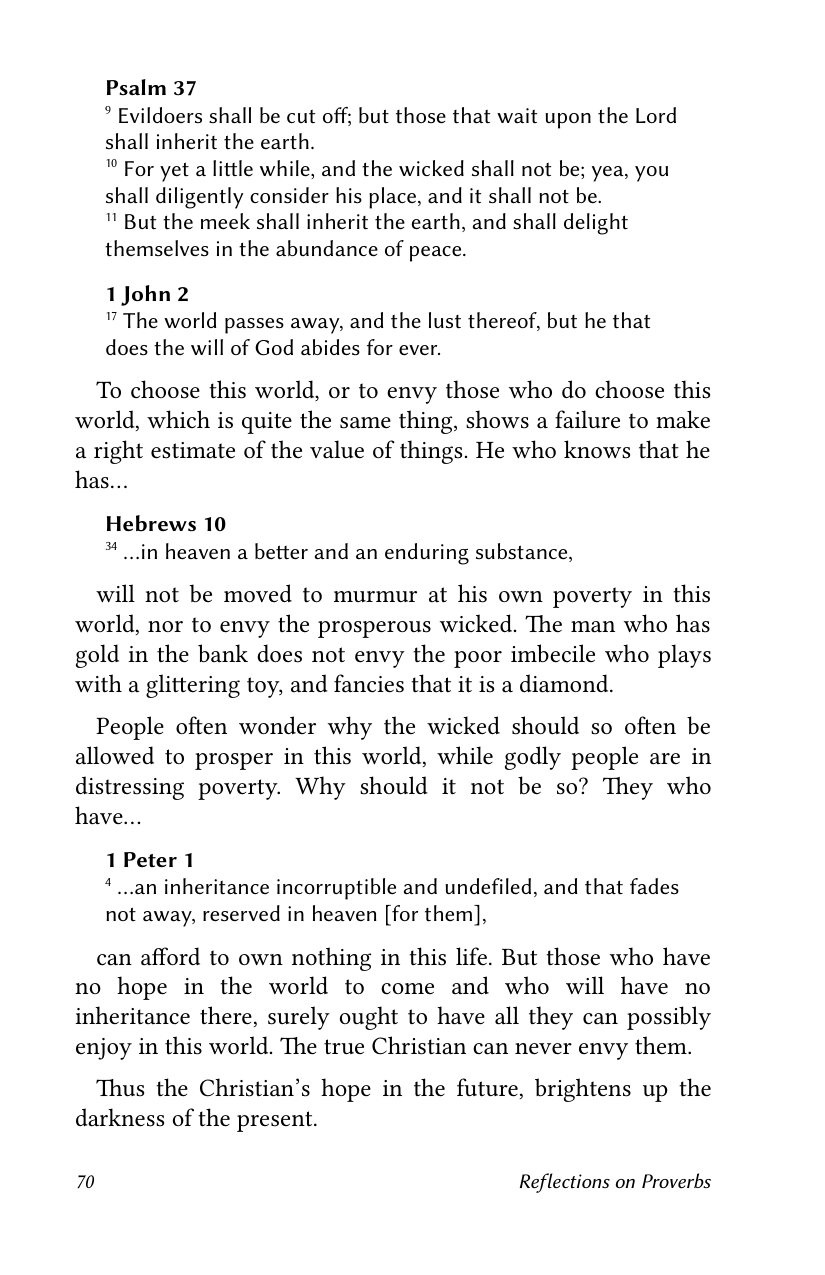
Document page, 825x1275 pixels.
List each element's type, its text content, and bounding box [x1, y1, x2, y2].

text 1 John 2 [105, 281, 712, 307]
text People often wonder why the wicked should so often be allowed to prosper in this world, while godly people are in distressing poverty. Why should it not be so? They who have… [75, 712, 712, 830]
text 11 But the meek shall inherit the earth, and shall delight themselves in the abundance of peace. [105, 209, 682, 262]
text 9 Evildoers shall be cut off; but those that wait upon the Lord shall inherit the earth. [105, 103, 682, 155]
text 34 ...in heaven a better and an enduring substance, [105, 539, 682, 565]
text Psalm 37 [105, 75, 712, 101]
text 10 For yet a little while, and the wicked shall not be; yea, you shall diligently consider his place, and it shall not be. [105, 156, 682, 209]
text 4 ...an inheritance incorruptible and undefiled, and that fades not away, reserved in heaven [for them], [105, 874, 682, 927]
text 1 Peter 1 [105, 847, 712, 873]
text Hebrews 10 [105, 511, 712, 537]
text will not be moved to murmur at his own poverty in this world, nor to envy the prosperous wicked. The man who has gold in the bank does not envy the poor imbecile who plays with a glittering toy, and fancies that it is a diamond. [75, 580, 712, 698]
text Thus the Christian’s hope in the future, brightens up the darkness of the present. [75, 1074, 712, 1133]
text can afford to own nothing in this life. But those who have no hope in the world to come and who will have no inheritance there, surely ought to have all they can possibly enjoy in this world. The true Christian can never envy them. [75, 942, 712, 1061]
text 17 The world passes away, and the lust thereof, but he that does the will of God abides for ever. [105, 308, 682, 361]
text To choose this world, or to envy those who do choose this world, which is quite the same thing, shows a failure to make a right estimate of the value of things. He who knows that he has… [75, 376, 712, 495]
